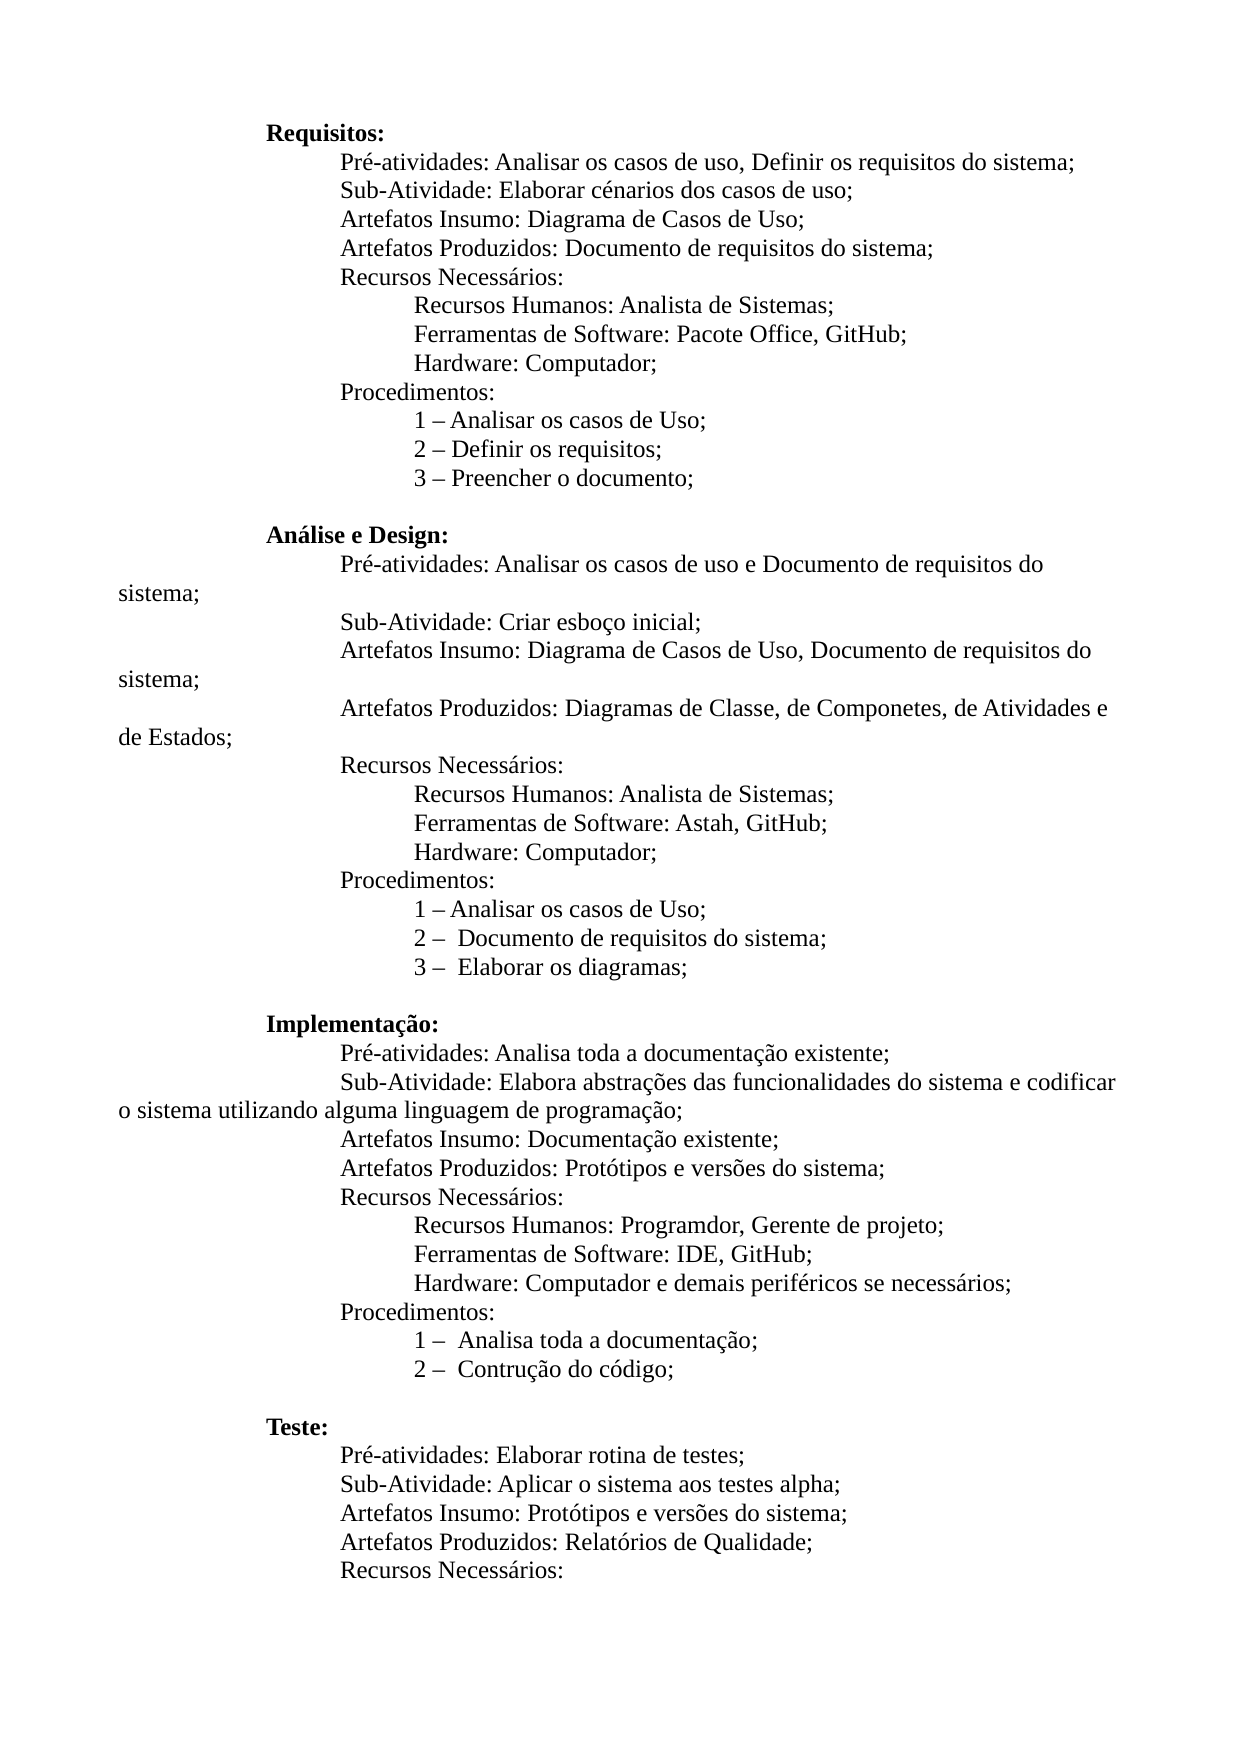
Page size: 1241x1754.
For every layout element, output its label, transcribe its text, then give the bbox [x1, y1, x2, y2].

text Procedimentos: [118, 1297, 1122, 1326]
text Implementação: [118, 1009, 1122, 1038]
text Hardware: Computador e demais periféricos se necessários; [118, 1268, 1122, 1297]
text Recursos Humanos: Analista de Sistemas; [118, 291, 1122, 319]
text Sub-Atividade: Elaborar cénarios dos casos de uso; [118, 176, 1122, 204]
text Teste: [118, 1412, 1122, 1441]
text Sub-Atividade: Elabora abstrações das funcionalidades do sistema e codificar o sistema utilizando alguma linguagem de programação; [118, 1067, 1122, 1124]
text Recursos Humanos: Analista de Sistemas; [118, 779, 1122, 808]
text 2 – Definir os requisitos; [118, 434, 1122, 463]
text 3 – Preencher o documento; [118, 463, 1122, 492]
text Pré-atividades: Analisar os casos de uso e Documento de requisitos do sistema; [118, 549, 1122, 607]
text Artefatos Insumo: Documentação existente; [118, 1124, 1122, 1153]
text 2 – Contrução do código; [118, 1354, 1122, 1383]
text Artefatos Produzidos: Documento de requisitos do sistema; [118, 233, 1122, 262]
text Ferramentas de Software: Astah, GitHub; [118, 808, 1122, 837]
text Recursos Necessários: [118, 1556, 1122, 1584]
text Recursos Necessários: [118, 1182, 1122, 1211]
text Hardware: Computador; [118, 837, 1122, 866]
text Pré-atividades: Analisa toda a documentação existente; [118, 1038, 1122, 1067]
text Artefatos Produzidos: Protótipos e versões do sistema; [118, 1153, 1122, 1182]
text Procedimentos: [118, 377, 1122, 406]
text Artefatos Produzidos: Diagramas de Classe, de Componetes, de Atividades e de Estados; [118, 693, 1122, 751]
text Sub-Atividade: Aplicar o sistema aos testes alpha; [118, 1469, 1122, 1498]
text 3 – Elaborar os diagramas; [118, 952, 1122, 981]
text Hardware: Computador; [118, 348, 1122, 377]
text Recursos Humanos: Programdor, Gerente de projeto; [118, 1211, 1122, 1239]
text Artefatos Produzidos: Relatórios de Qualidade; [118, 1527, 1122, 1556]
text 2 – Documento de requisitos do sistema; [118, 923, 1122, 952]
text Pré-atividades: Elaborar rotina de testes; [118, 1441, 1122, 1469]
text Análise e Design: [118, 521, 1122, 549]
text 1 – Analisar os casos de Uso; [118, 406, 1122, 434]
text Ferramentas de Software: IDE, GitHub; [118, 1239, 1122, 1268]
text Pré-atividades: Analisar os casos de uso, Definir os requisitos do sistema; [118, 147, 1122, 176]
text Artefatos Insumo: Diagrama de Casos de Uso, Documento de requisitos do sistema; [118, 636, 1122, 693]
text Requisitos: [118, 118, 1122, 147]
text Recursos Necessários: [118, 262, 1122, 291]
text Procedimentos: [118, 866, 1122, 894]
text Artefatos Insumo: Diagrama de Casos de Uso; [118, 204, 1122, 233]
text 1 – Analisa toda a documentação; [118, 1326, 1122, 1354]
text Ferramentas de Software: Pacote Office, GitHub; [118, 319, 1122, 348]
text Artefatos Insumo: Protótipos e versões do sistema; [118, 1498, 1122, 1527]
text 1 – Analisar os casos de Uso; [118, 894, 1122, 923]
text Recursos Necessários: [118, 751, 1122, 779]
text Sub-Atividade: Criar esboço inicial; [118, 607, 1122, 636]
